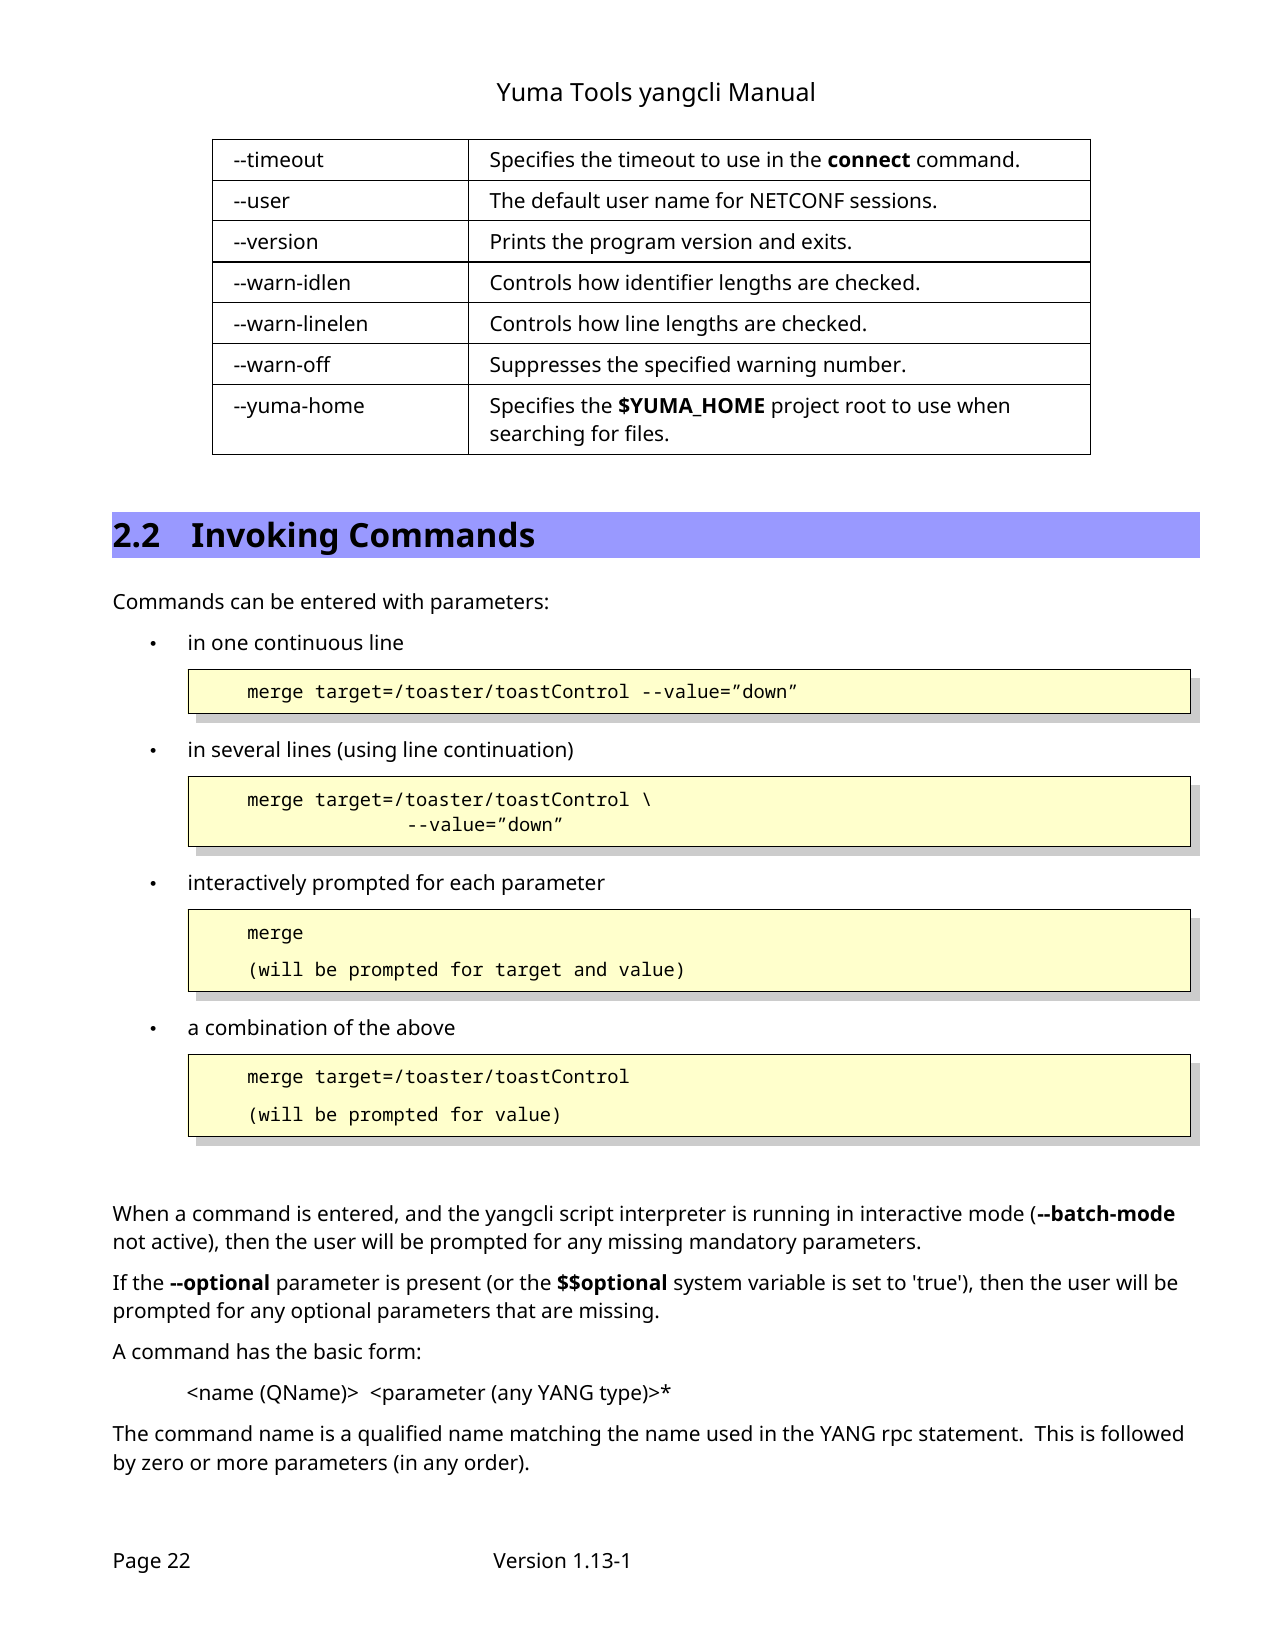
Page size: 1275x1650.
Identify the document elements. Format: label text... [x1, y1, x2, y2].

list merge [189, 910, 1190, 944]
table_cell --warn-idlen [213, 263, 468, 302]
table_cell Suppresses the specified warning number. [469, 344, 1090, 384]
text A command has the basic form: [112, 1337, 1200, 1366]
table_cell The default user name for NETCONF sessions. [469, 181, 1090, 220]
text Commands can be entered with parameters: [112, 587, 1200, 615]
table_cell Specifies the $YUMA_HOME project root to use when searching for files. [469, 385, 1090, 453]
table_cell Prints the program version and exits. [469, 221, 1090, 261]
table_cell Specifies the timeout to use in the connect command. [469, 140, 1090, 179]
text If the --optional parameter is present (or the $$optional system variable is set to 'true'), then the user will be prompted for any optional parameters that are missing. [112, 1268, 1200, 1325]
list merge target=/toaster/toastControl --value=”down” [189, 670, 1190, 713]
table_cell --version [213, 221, 468, 261]
list merge target=/toaster/toastControl [189, 1055, 1190, 1089]
table_cell --timeout [213, 140, 468, 179]
list in one continuous line [150, 628, 1200, 656]
text The command name is a qualified name matching the name used in the YANG rpc statement. This is followed by zero or more parameters (in any order). [112, 1419, 1200, 1476]
list (will be prompted for target and value) [189, 946, 1190, 991]
list a combination of the above [150, 1013, 1200, 1041]
table_cell --yuma-home [213, 385, 468, 453]
subtitle Invoking Commands [112, 512, 1200, 558]
text <name (QName)> <parameter (any YANG type)>* [112, 1378, 1200, 1407]
table_cell Controls how identifier lengths are checked. [469, 263, 1090, 302]
table_cell --user [213, 181, 468, 220]
text When a command is entered, and the yangcli script interpreter is running in interactive mode (--batch-mode not active), then the user will be prompted for any missing mandatory parameters. [112, 1199, 1200, 1256]
list (will be prompted for value) [189, 1091, 1190, 1136]
table_cell --warn-linelen [213, 303, 468, 343]
list interactively prompted for each parameter [150, 868, 1200, 896]
table_cell --warn-off [213, 344, 468, 384]
list in several lines (using line continuation) [150, 735, 1200, 763]
table_cell Controls how line lengths are checked. [469, 303, 1090, 343]
list merge target=/toaster/toastControl \ --value=”down” [189, 777, 1190, 846]
